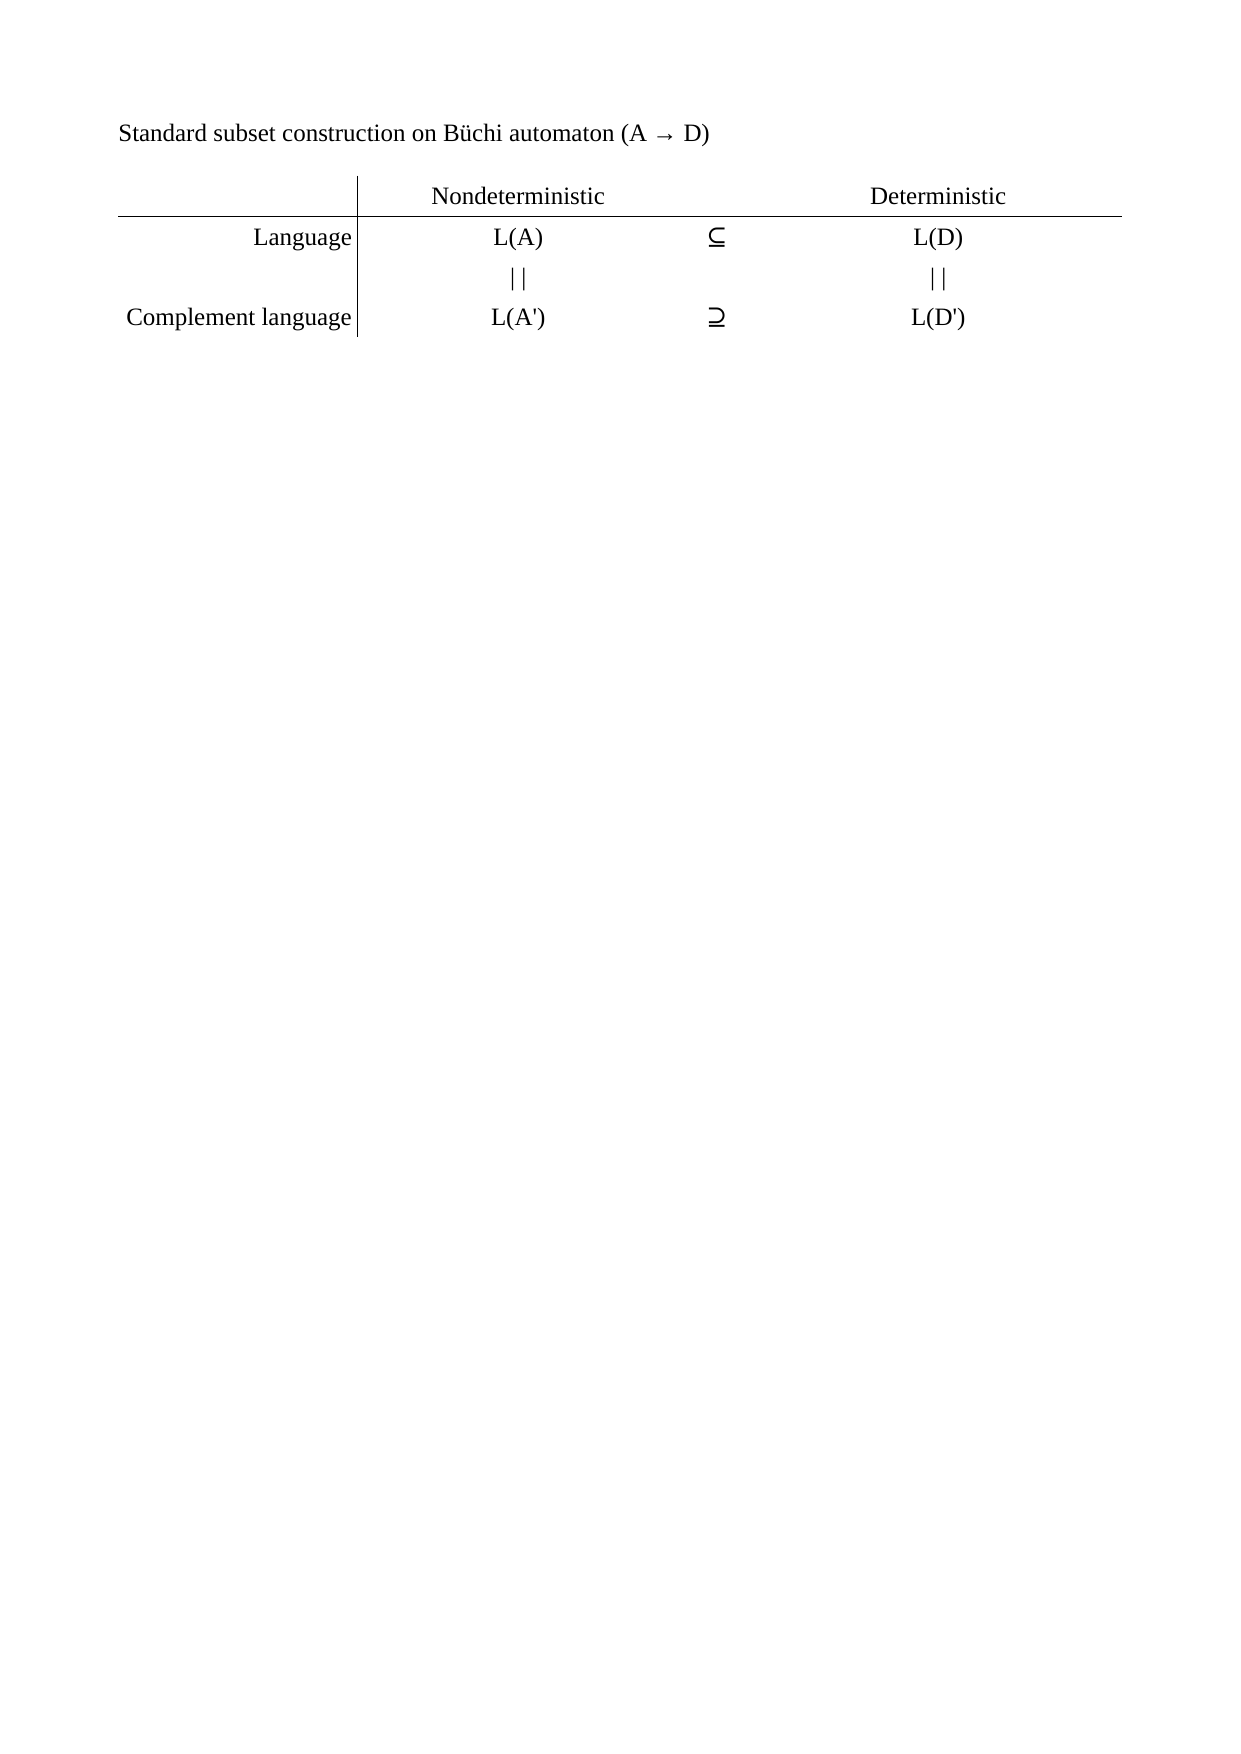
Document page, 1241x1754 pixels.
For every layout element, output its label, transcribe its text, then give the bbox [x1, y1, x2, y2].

table_cell | | [754, 256, 1122, 296]
table_header Nondeterministic [358, 176, 679, 216]
table_cell ⊆ [679, 217, 754, 256]
table_header Deterministic [754, 176, 1122, 216]
table_cell L(A) [358, 217, 679, 256]
table_cell ⊇ [679, 296, 754, 337]
table_cell | | [358, 256, 679, 296]
table_header [679, 176, 754, 216]
table_cell L(A') [358, 296, 679, 337]
table_cell Complement language [118, 296, 357, 337]
table_cell Language [118, 217, 357, 256]
table_cell [118, 256, 357, 296]
table_header [118, 176, 357, 216]
text Standard subset construction on Büchi automaton (A → D) [118, 118, 1122, 147]
table_cell [679, 256, 754, 296]
table_cell L(D') [754, 296, 1122, 337]
table_cell L(D) [754, 217, 1122, 256]
